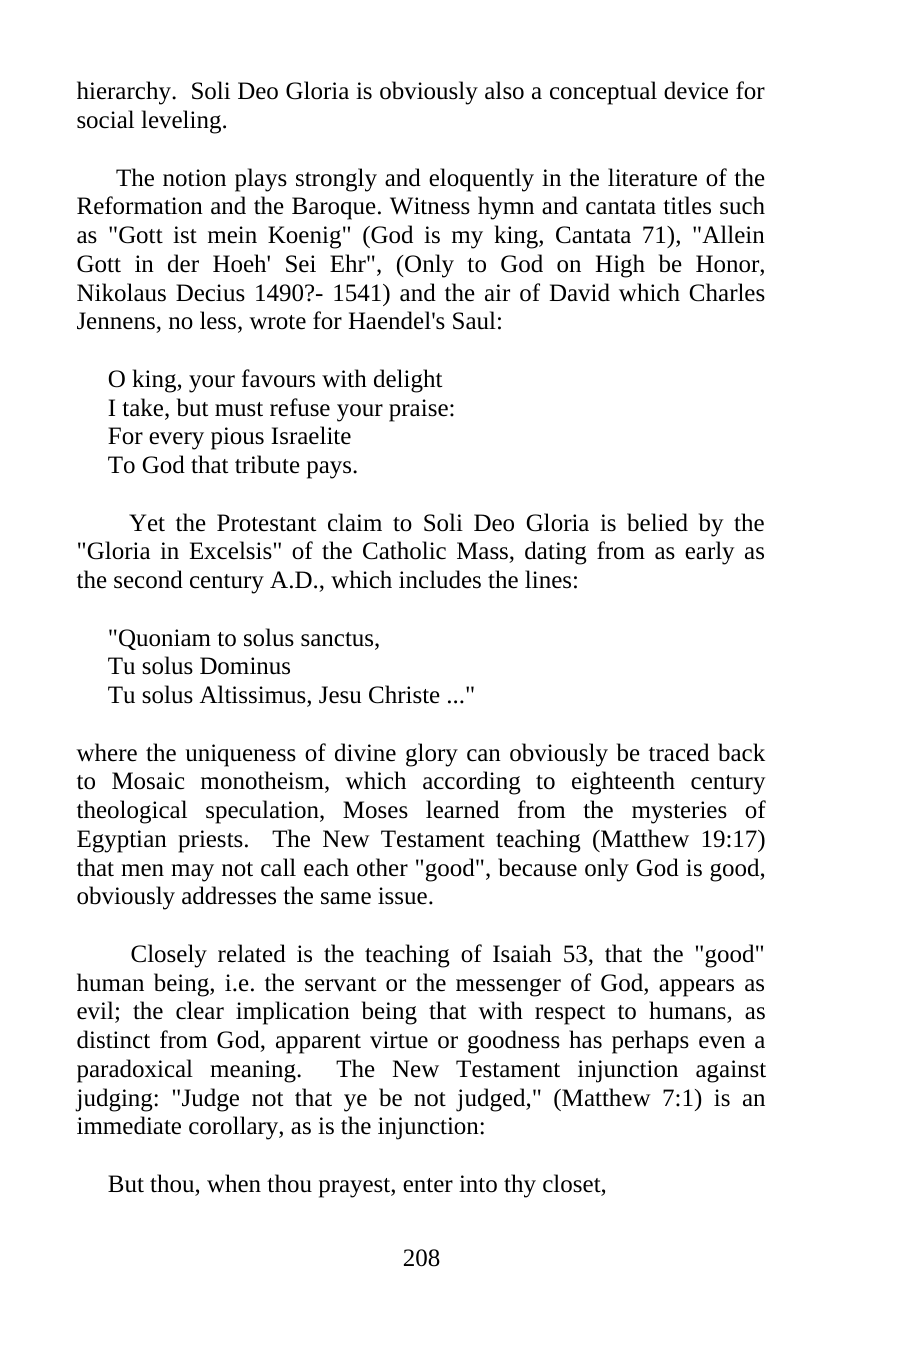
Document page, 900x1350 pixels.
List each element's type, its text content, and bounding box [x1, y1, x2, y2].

text Yet the Protestant claim to Soli Deo Gloria is belied by the "Gloria in Excelsis" of the Catholic Mass, dating from as early as the second century A.D., which includes the lines: [76, 508, 766, 594]
text Closely related is the teaching of Isaiah 53, that the "good" human being, i.e. the servant or the messenger of God, appears as evil; the clear implication being that with respect to humans, as distinct from God, apparent virtue or goodness has perhaps even a paradoxical meaning. The New Testament injunction against judging: "Judge not that ye be not judged," (Matthew 7:1) is an immediate corollary, as is the injunction: [76, 939, 766, 1140]
text where the uniqueness of divine glory can obviously be traced back to Mosaic monotheism, which according to eighteenth century theological speculation, Moses learned from the mysteries of Egyptian priests. The New Testament teaching (Matthew 19:17) that men may not call each other "good", because only God is good, obviously addresses the same issue. [76, 738, 766, 910]
text To God that tribute pays. [76, 450, 766, 479]
text Tu solus Dominus [76, 651, 766, 680]
text The notion plays strongly and eloquently in the literature of the Reformation and the Baroque. Witness hymn and cantata titles such as "Gott ist mein Koenig" (God is my king, Cantata 71), "Allein Gott in der Hoeh' Sei Ehr", (Only to God on High be Honor, Nikolaus Decius 1490?- 1541) and the air of David which Charles Jennens, no less, wrote for Haendel's Saul: [76, 163, 766, 335]
text Tu solus Altissimus, Jesu Christe ..." [76, 680, 766, 709]
text "Quoniam to solus sanctus, [76, 623, 766, 651]
text O king, your favours with delight [76, 364, 766, 393]
text hierarchy. Soli Deo Gloria is obviously also a conceptual device for social leveling. [76, 76, 766, 134]
text For every pious Israelite [76, 421, 766, 450]
text But thou, when thou prayest, enter into thy closet, [76, 1169, 766, 1198]
text I take, but must refuse your praise: [76, 393, 766, 421]
